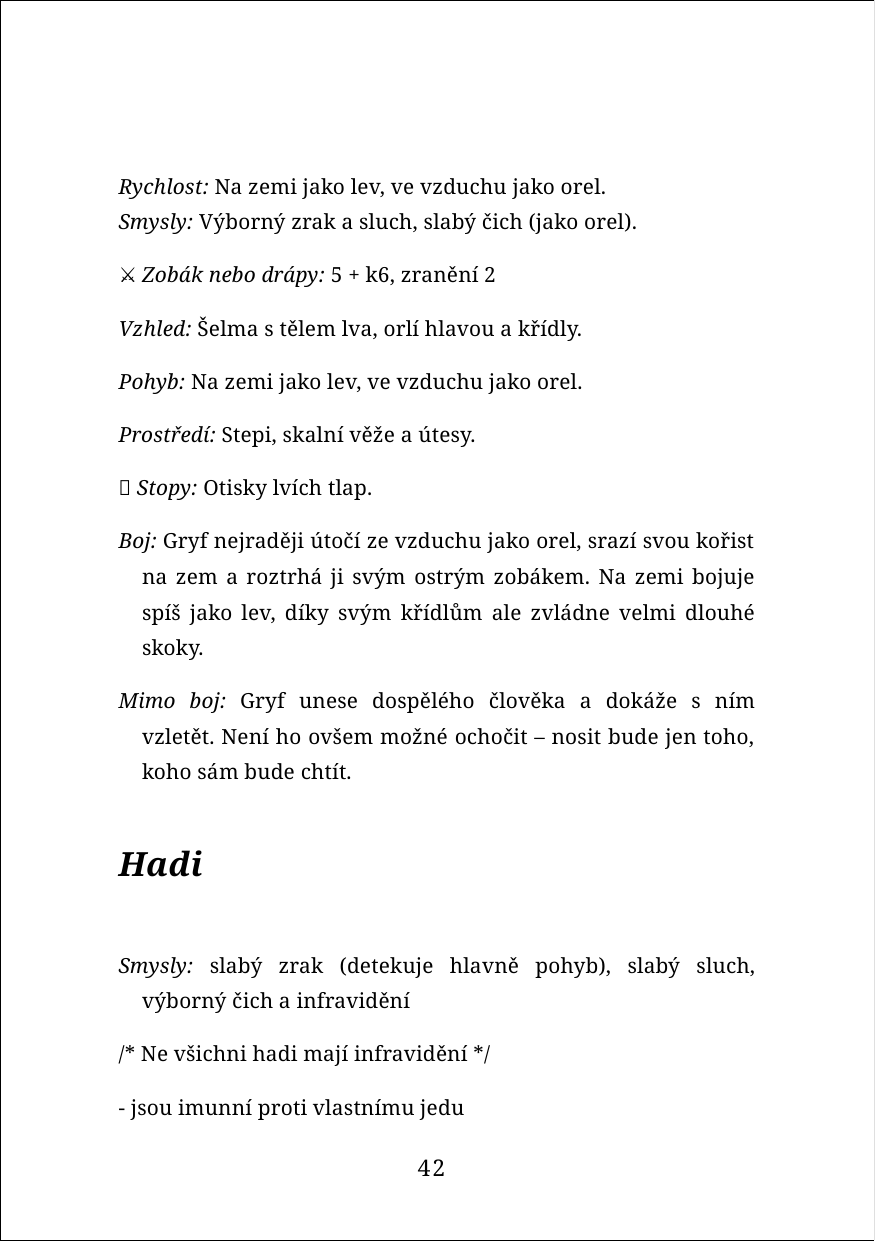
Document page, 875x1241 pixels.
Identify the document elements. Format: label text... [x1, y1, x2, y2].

subtitle Hadi [118, 840, 756, 886]
text - jsou imunní proti vlastnímu jedu [118, 1093, 756, 1121]
text ⚔ Zobák nebo drápy: 5 + k6, zranění 2 [118, 261, 756, 289]
text Smysly: Výborný zrak a sluch, slabý čich (jako orel). [118, 207, 756, 236]
text Rychlost: Na zemi jako lev, ve vzduchu jako orel. [118, 172, 756, 200]
text 👣 Stopy: Otisky lvích tlap. [118, 473, 756, 502]
text Mimo boj: Gryf unese dospělého člověka a dokáže s ním vzletět. Není ho ovšem možné ochočit – nosit bude jen toho, koho sám bude chtít. [118, 686, 756, 786]
text Vzhled: Šelma s tělem lva, orlí hlavou a křídly. [118, 314, 756, 342]
text Smysly: slabý zrak (detekuje hlavně pohyb), slabý sluch, výborný čich a infravidění [118, 951, 756, 1015]
text Prostředí: Stepi, skalní věže a útesy. [118, 420, 756, 449]
text Pohyb: Na zemi jako lev, ve vzduchu jako orel. [118, 367, 756, 395]
text /* Ne všichni hadi mají infravidění */ [118, 1039, 756, 1068]
text Boj: Gryf nejraději útočí ze vzduchu jako orel, srazí svou kořist na zem a roztrhá ji svým ostrým zobákem. Na zemi bojuje spíš jako lev, díky svým křídlům ale zvládne velmi dlouhé skoky. [118, 527, 756, 662]
